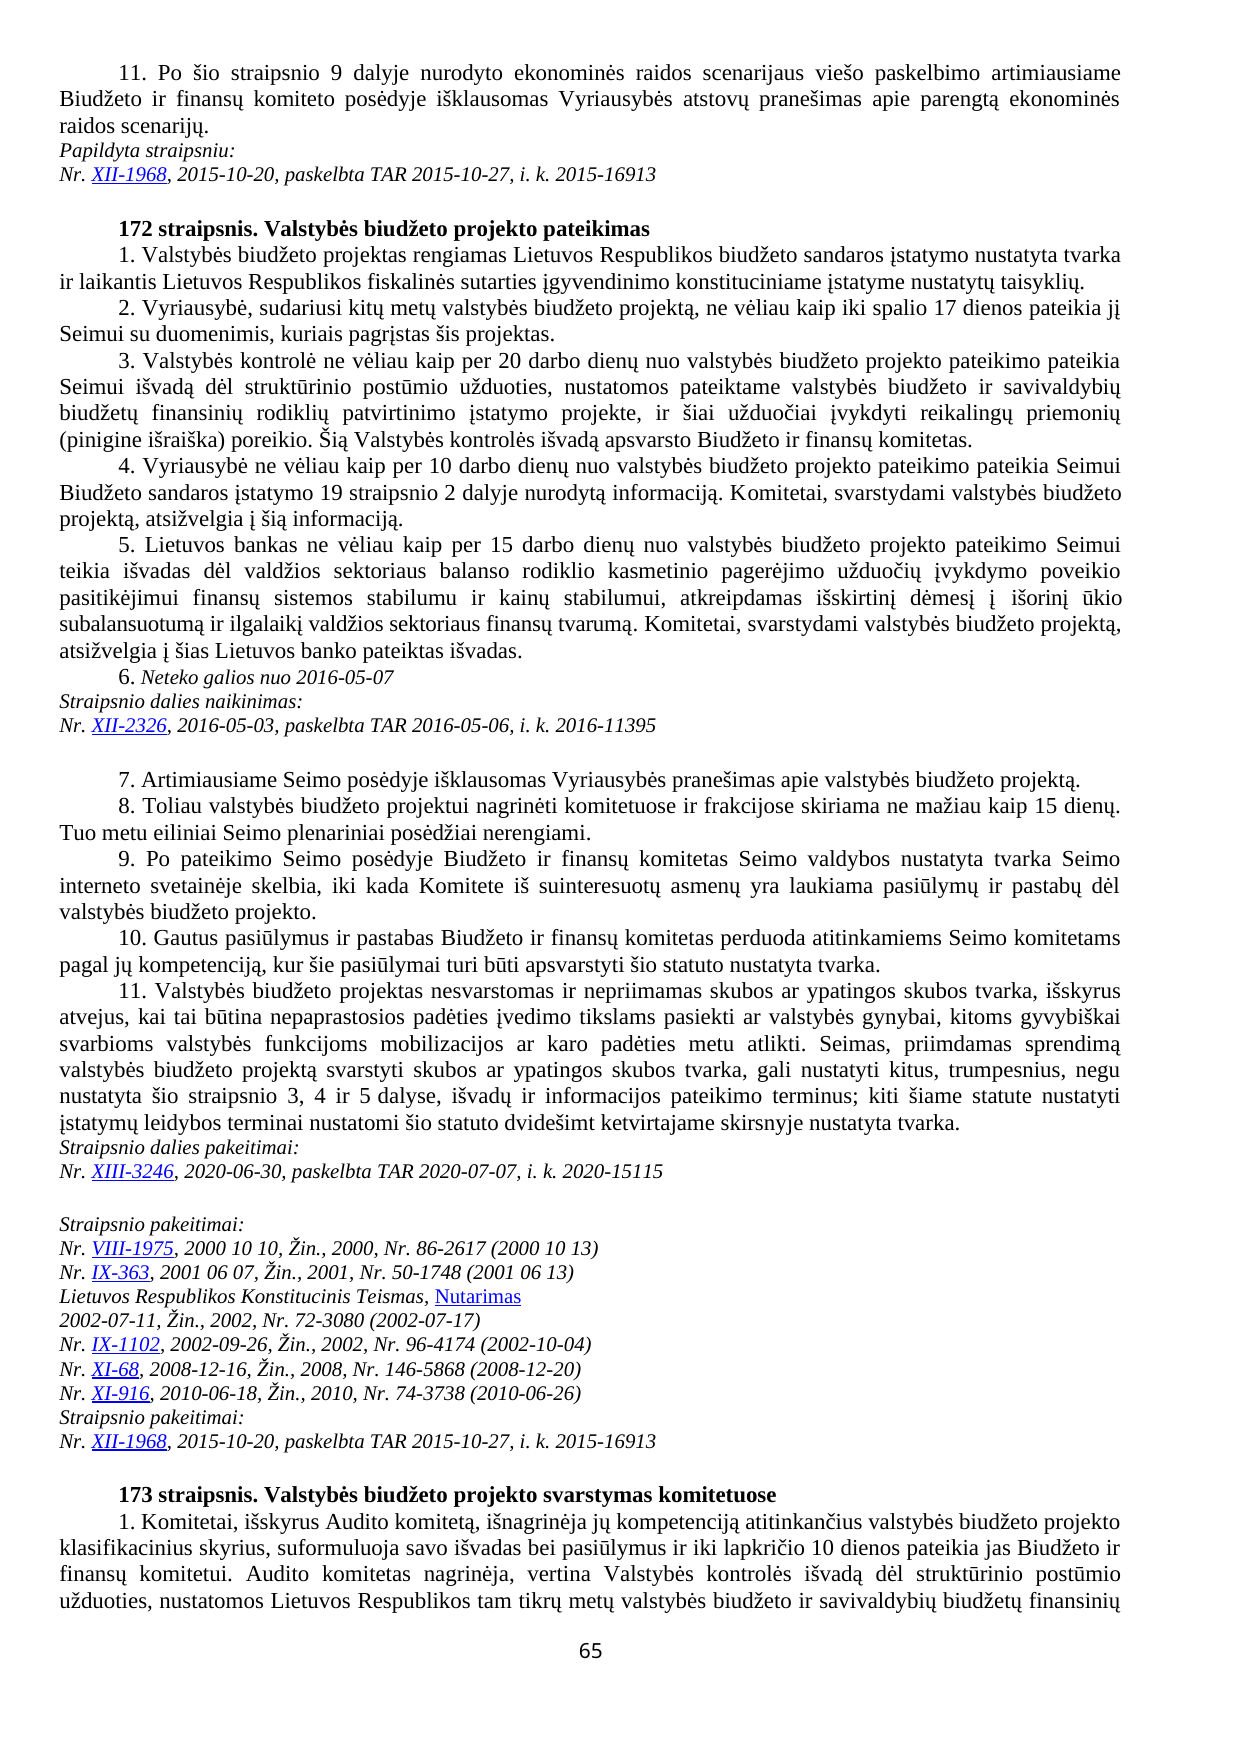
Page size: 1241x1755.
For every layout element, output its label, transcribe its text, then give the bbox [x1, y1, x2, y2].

text 10. Gautus pasiūlymus ir pastabas Biudžeto ir finansų komitetas perduoda atitinkamiems Seimo komitetams pagal jų kompetenciją, kur šie pasiūlymai turi būti apsvarstyti šio statuto nustatyta tvarka. [59, 924, 1122, 977]
text Nr. XII-2326, 2016-05-03, paskelbta TAR 2016-05-06, i. k. 2016-11395 [59, 713, 1122, 737]
text Nr. VIII-1975, 2000 10 10, Žin., 2000, Nr. 86-2617 (2000 10 13) [59, 1236, 1122, 1260]
text 2. Vyriausybė, sudariusi kitų metų valstybės biudžeto projektą, ne vėliau kaip iki spalio 17 dienos pateikia jį Seimui su duomenimis, kuriais pagrįstas šis projektas. [59, 294, 1122, 347]
text Papildyta straipsniu: [59, 138, 1122, 162]
text Straipsnio pakeitimai: [59, 1404, 1122, 1429]
text Lietuvos Respublikos Konstitucinis Teismas, Nutarimas [59, 1284, 1122, 1308]
text 11. Valstybės biudžeto projektas nesvarstomas ir nepriimamas skubos ar ypatingos skubos tvarka, išskyrus atvejus, kai tai būtina nepaprastosios padėties įvedimo tikslams pasiekti ar valstybės gynybai, kitoms gyvybiškai svarbioms valstybės funkcijoms mobilizacijos ar karo padėties metu atlikti. Seimas, priimdamas sprendimą valstybės biudžeto projektą svarstyti skubos ar ypatingos skubos tvarka, gali nustatyti kitus, trumpesnius, negu nustatyta šio straipsnio 3, 4 ir 5 dalyse, išvadų ir informacijos pateikimo terminus; kiti šiame statute nustatyti įstatymų leidybos terminai nustatomi šio statuto dvidešimt ketvirtajame skirsnyje nustatyta tvarka. [59, 977, 1122, 1135]
text 6. Neteko galios nuo 2016-05-07 [59, 663, 1122, 689]
text 7. Artimiausiame Seimo posėdyje išklausomas Vyriausybės pranešimas apie valstybės biudžeto projektą. [59, 766, 1122, 793]
text 9. Po pateikimo Seimo posėdyje Biudžeto ir finansų komitetas Seimo valdybos nustatyta tvarka Seimo interneto svetainėje skelbia, iki kada Komitete iš suinteresuotų asmenų yra laukiama pasiūlymų ir pastabų dėl valstybės biudžeto projekto. [59, 845, 1122, 924]
text Straipsnio pakeitimai: [59, 1212, 1122, 1236]
text 2002-07-11, Žin., 2002, Nr. 72-3080 (2002-07-17) [59, 1308, 1122, 1332]
text Nr. XII-1968, 2015-10-20, paskelbta TAR 2015-10-27, i. k. 2015-16913 [59, 1429, 1122, 1453]
text Nr. XII-1968, 2015-10-20, paskelbta TAR 2015-10-27, i. k. 2015-16913 [59, 162, 1122, 186]
text Nr. XIII-3246, 2020-06-30, paskelbta TAR 2020-07-07, i. k. 2020-15115 [59, 1159, 1122, 1183]
text Straipsnio dalies naikinimas: [59, 689, 1122, 713]
text 11. Po šio straipsnio 9 dalyje nurodyto ekonominės raidos scenarijaus viešo paskelbimo artimiausiame Biudžeto ir finansų komiteto posėdyje išklausomas Vyriausybės atstovų pranešimas apie parengtą ekonominės raidos scenarijų. [59, 59, 1122, 138]
text Nr. XI-916, 2010-06-18, Žin., 2010, Nr. 74-3738 (2010-06-26) [59, 1381, 1122, 1404]
text 172 straipsnis. Valstybės biudžeto projekto pateikimas [59, 215, 1122, 241]
text Nr. XI-68, 2008-12-16, Žin., 2008, Nr. 146-5868 (2008-12-20) [59, 1356, 1122, 1381]
text 3. Valstybės kontrolė ne vėliau kaip per 20 darbo dienų nuo valstybės biudžeto projekto pateikimo pateikia Seimui išvadą dėl struktūrinio postūmio užduoties, nustatomos pateiktame valstybės biudžeto ir savivaldybių biudžetų finansinių rodiklių patvirtinimo įstatymo projekte, ir šiai užduočiai įvykdyti reikalingų priemonių (pinigine išraiška) poreikio. Šią Valstybės kontrolės išvadą apsvarsto Biudžeto ir finansų komitetas. [59, 347, 1122, 452]
text 5. Lietuvos bankas ne vėliau kaip per 15 darbo dienų nuo valstybės biudžeto projekto pateikimo Seimui teikia išvadas dėl valdžios sektoriaus balanso rodiklio kasmetinio pagerėjimo užduočių įvykdymo poveikio pasitikėjimui finansų sistemos stabilumu ir kainų stabilumui, atkreipdamas išskirtinį dėmesį į išorinį ūkio subalansuotumą ir ilgalaikį valdžios sektoriaus finansų tvarumą. Komitetai, svarstydami valstybės biudžeto projektą, atsižvelgia į šias Lietuvos banko pateiktas išvadas. [59, 531, 1122, 663]
text 1. Komitetai, išskyrus Audito komitetą, išnagrinėja jų kompetenciją atitinkančius valstybės biudžeto projekto klasifikacinius skyrius, suformuluoja savo išvadas bei pasiūlymus ir iki lapkričio 10 dienos pateikia jas Biudžeto ir finansų komitetui. Audito komitetas nagrinėja, vertina Valstybės kontrolės išvadą dėl struktūrinio postūmio užduoties, nustatomos Lietuvos Respublikos tam tikrų metų valstybės biudžeto ir savivaldybių biudžetų finansinių [59, 1508, 1122, 1613]
text 173 straipsnis. Valstybės biudžeto projekto svarstymas komitetuose [59, 1481, 1122, 1508]
text 4. Vyriausybė ne vėliau kaip per 10 darbo dienų nuo valstybės biudžeto projekto pateikimo pateikia Seimui Biudžeto sandaros įstatymo 19 straipsnio 2 dalyje nurodytą informaciją. Komitetai, svarstydami valstybės biudžeto projektą, atsižvelgia į šią informaciją. [59, 452, 1122, 531]
text 1. Valstybės biudžeto projektas rengiamas Lietuvos Respublikos biudžeto sandaros įstatymo nustatyta tvarka ir laikantis Lietuvos Respublikos fiskalinės sutarties įgyvendinimo konstituciniame įstatyme nustatytų taisyklių. [59, 241, 1122, 294]
text Nr. IX-363, 2001 06 07, Žin., 2001, Nr. 50-1748 (2001 06 13) [59, 1260, 1122, 1284]
text Nr. IX-1102, 2002-09-26, Žin., 2002, Nr. 96-4174 (2002-10-04) [59, 1332, 1122, 1356]
text Straipsnio dalies pakeitimai: [59, 1135, 1122, 1159]
text 8. Toliau valstybės biudžeto projektui nagrinėti komitetuose ir frakcijose skiriama ne mažiau kaip 15 dienų. Tuo metu eiliniai Seimo plenariniai posėdžiai nerengiami. [59, 793, 1122, 845]
